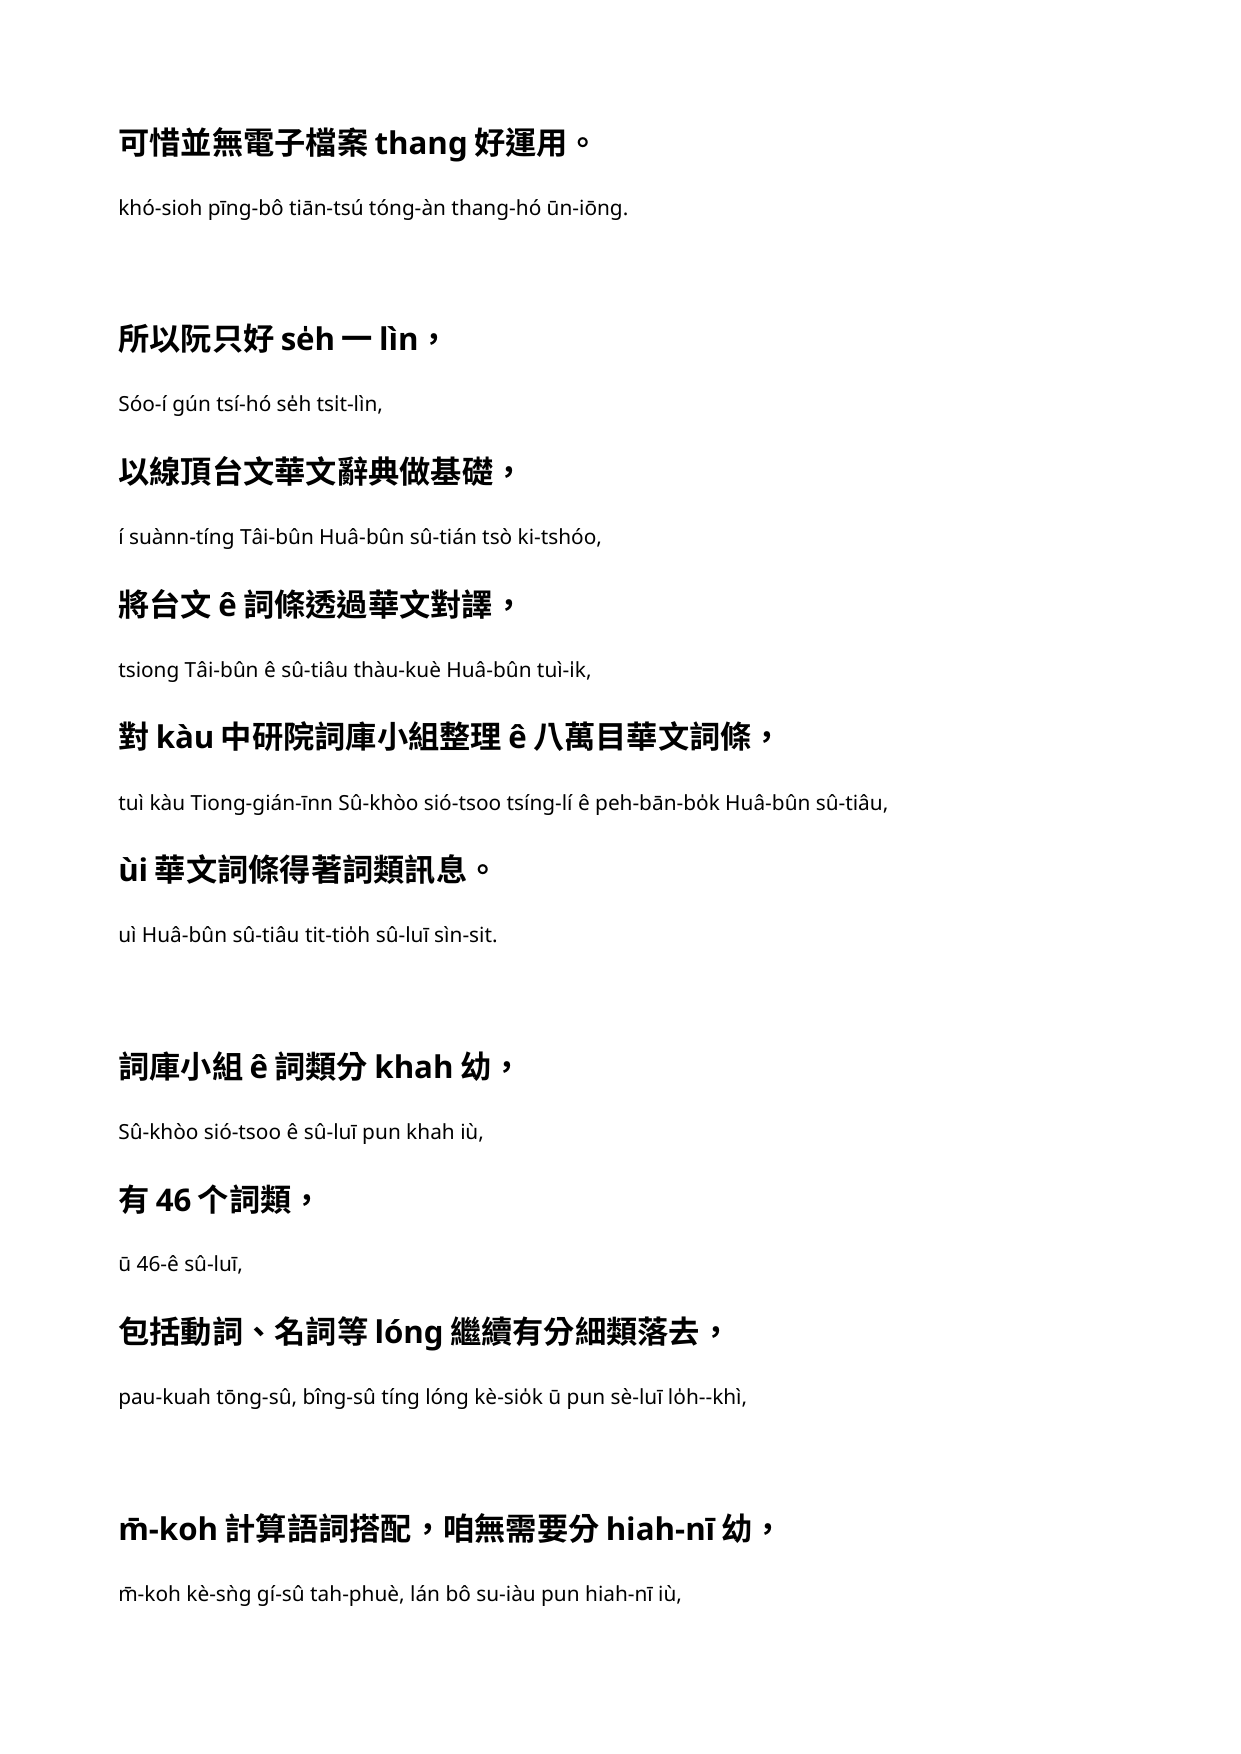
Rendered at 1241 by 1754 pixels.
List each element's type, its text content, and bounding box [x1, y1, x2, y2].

text Sû-khòo sió-tsoo ê sû-luī pun khah iù, [118, 1117, 1122, 1145]
text khó-sioh pīng-bô tiān-tsú tóng-àn thang-hó ūn-iōng. [118, 193, 1122, 221]
text 對kàu中研院詞庫小組整理ê八萬目華文詞條， [118, 713, 1122, 758]
text 可惜並無電子檔案thang好運用。 [118, 118, 1122, 163]
text tsiong Tâi-bûn ê sû-tiâu thàu-kuè Huâ-bûn tuì-i̍k, [118, 655, 1122, 683]
text ū 46-ê sû-luī, [118, 1249, 1122, 1278]
text 詞庫小組ê詞類分khah幼， [118, 1042, 1122, 1087]
text tuì kàu Tiong-gián-īnn Sû-khòo sió-tsoo tsíng-lí ê peh-bān-bo̍k Huâ-bûn sû-tiâu, [118, 788, 1122, 816]
text 包括動詞、名詞等lóng繼續有分細類落去， [118, 1307, 1122, 1353]
text Sóo-í gún tsí-hó se̍h tsi̍t-lìn, [118, 389, 1122, 418]
text m̄-koh kè-sǹg gí-sû tah-phuè, lán bô su-iàu pun hiah-nī iù, [118, 1579, 1122, 1607]
text m̄-koh計算語詞搭配，咱無需要分hiah-nī幼， [118, 1504, 1122, 1549]
text 將台文ê詞條透過華文對譯， [118, 580, 1122, 625]
text 有46个詞類， [118, 1175, 1122, 1220]
text uì Huâ-bûn sû-tiâu tit-tio̍h sû-luī sìn-sit. [118, 920, 1122, 949]
text pau-kuah tōng-sû, bîng-sû tíng lóng kè-sio̍k ū pun sè-luī lo̍h--khì, [118, 1382, 1122, 1411]
text 所以阮只好se̍h一lìn， [118, 314, 1122, 360]
text í suànn-tíng Tâi-bûn Huâ-bûn sû-tián tsò ki-tshóo, [118, 522, 1122, 550]
text ùi華文詞條得著詞類訊息。 [118, 846, 1122, 891]
text 以線頂台文華文辭典做基礎， [118, 447, 1122, 492]
